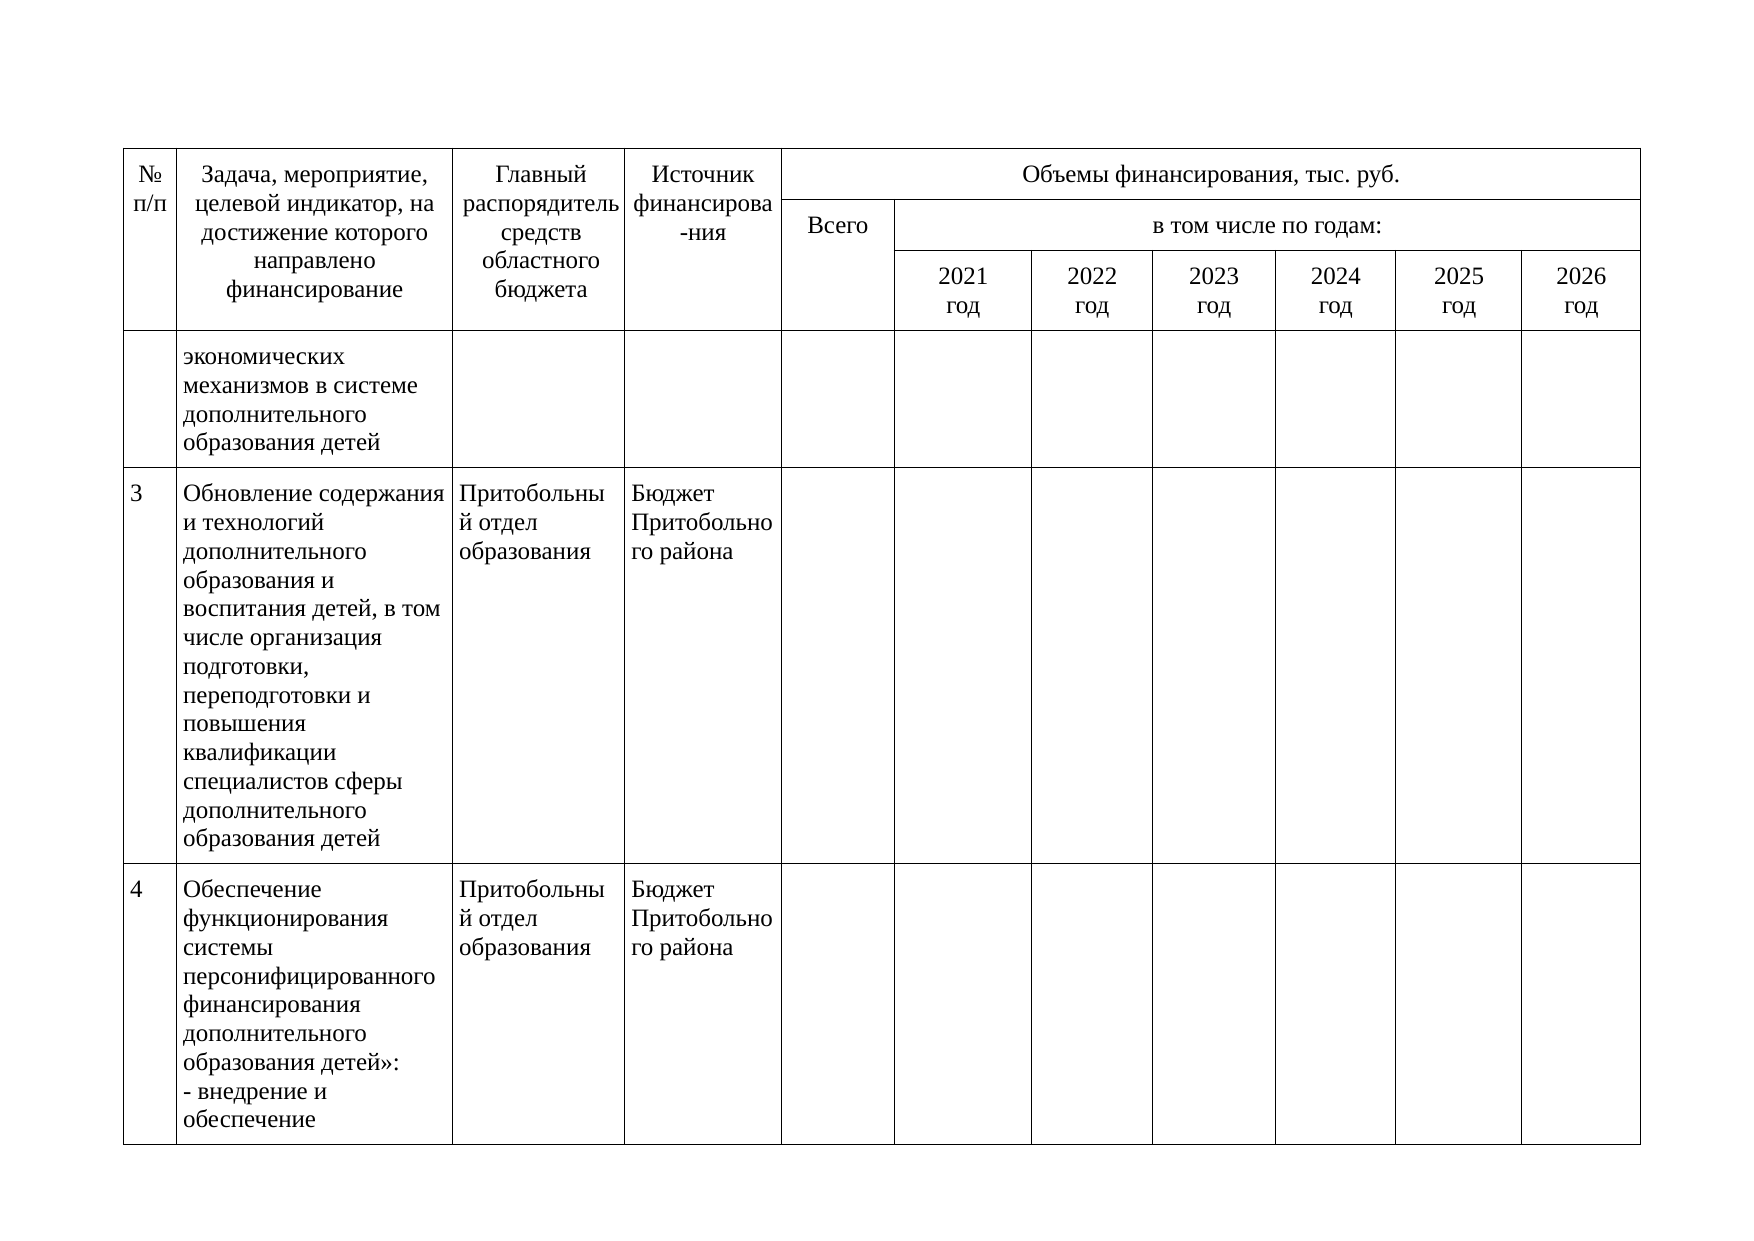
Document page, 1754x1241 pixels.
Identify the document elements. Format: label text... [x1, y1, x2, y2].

table_cell [1396, 468, 1521, 863]
table_cell [782, 864, 894, 1144]
table_cell 2021 год [895, 251, 1031, 329]
table_cell [124, 331, 176, 467]
table_cell 2024 год [1276, 251, 1395, 329]
table_cell 2023 год [1153, 251, 1275, 329]
table_cell Бюджет Притобольного района [625, 468, 781, 863]
table_cell [1032, 331, 1152, 467]
table_cell 2026 год [1522, 251, 1640, 329]
table_cell [782, 468, 894, 863]
table_cell 3 [124, 468, 176, 863]
table_cell [1276, 331, 1395, 467]
table_cell Притобольный отдел образования [453, 468, 624, 863]
table_cell экономических механизмов в системе дополнительного образования детей [177, 331, 452, 467]
table_cell [895, 331, 1031, 467]
table_cell [1153, 864, 1275, 1144]
table_header Источник финансирова-ния [625, 149, 781, 329]
table_cell [1032, 864, 1152, 1144]
table_cell [1396, 864, 1521, 1144]
table_header Объемы финансирования, тыс. руб. [782, 149, 1640, 199]
table_cell Всего [782, 200, 894, 329]
table_cell Бюджет Притобольного района [625, 864, 781, 1144]
table_header Главный распорядитель средств областного бюджета [453, 149, 624, 329]
table_cell 4 [124, 864, 176, 1144]
table_cell [1153, 468, 1275, 863]
table_cell [1153, 331, 1275, 467]
table_cell 2022 год [1032, 251, 1152, 329]
table_cell 2025 год [1396, 251, 1521, 329]
table_cell [1396, 331, 1521, 467]
table_cell Притобольный отдел образования [453, 864, 624, 1144]
table_cell [1032, 468, 1152, 863]
table_cell [782, 331, 894, 467]
table_cell Обеспечение функционирования системы персонифицированного финансирования дополнительного образования детей»: - внедрение и обеспечение [177, 864, 452, 1144]
table_cell [1522, 864, 1640, 1144]
table_cell [1522, 468, 1640, 863]
table_cell [895, 864, 1031, 1144]
table_cell [895, 468, 1031, 863]
table_cell [453, 331, 624, 467]
table_cell [1276, 468, 1395, 863]
table_cell в том числе по годам: [895, 200, 1640, 250]
table_cell [1276, 864, 1395, 1144]
table_cell Обновление содержания и технологий дополнительного образования и воспитания детей, в том числе организация подготовки, переподготовки и повышения квалификации специалистов сферы дополнительного образования детей [177, 468, 452, 863]
table_cell [1522, 331, 1640, 467]
table_header № п/п [124, 149, 176, 329]
table_cell [625, 331, 781, 467]
table_header Задача, мероприятие, целевой индикатор, на достижение которого направлено финансирование [177, 149, 452, 329]
